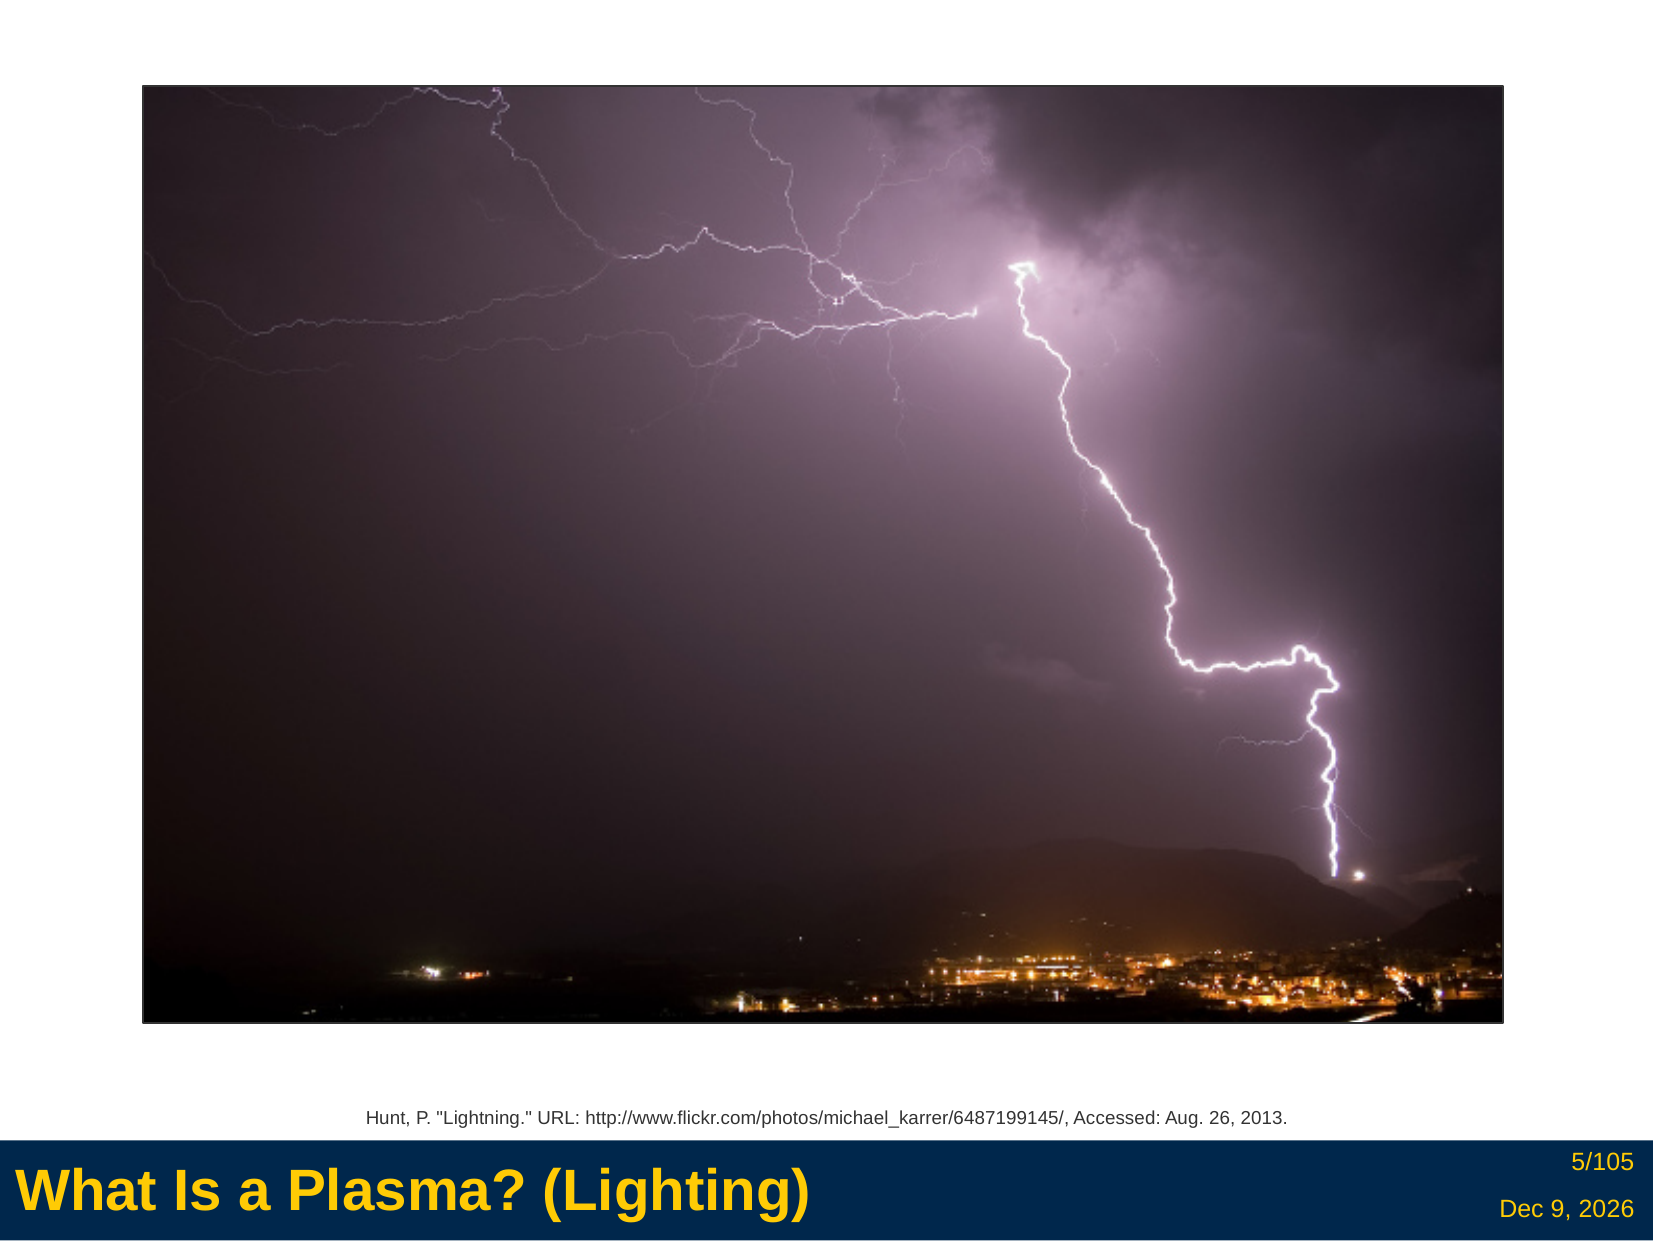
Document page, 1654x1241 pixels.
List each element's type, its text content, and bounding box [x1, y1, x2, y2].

picture [143, 86, 1503, 1023]
title What Is a Plasma? (Lighting) [14, 1140, 1380, 1241]
